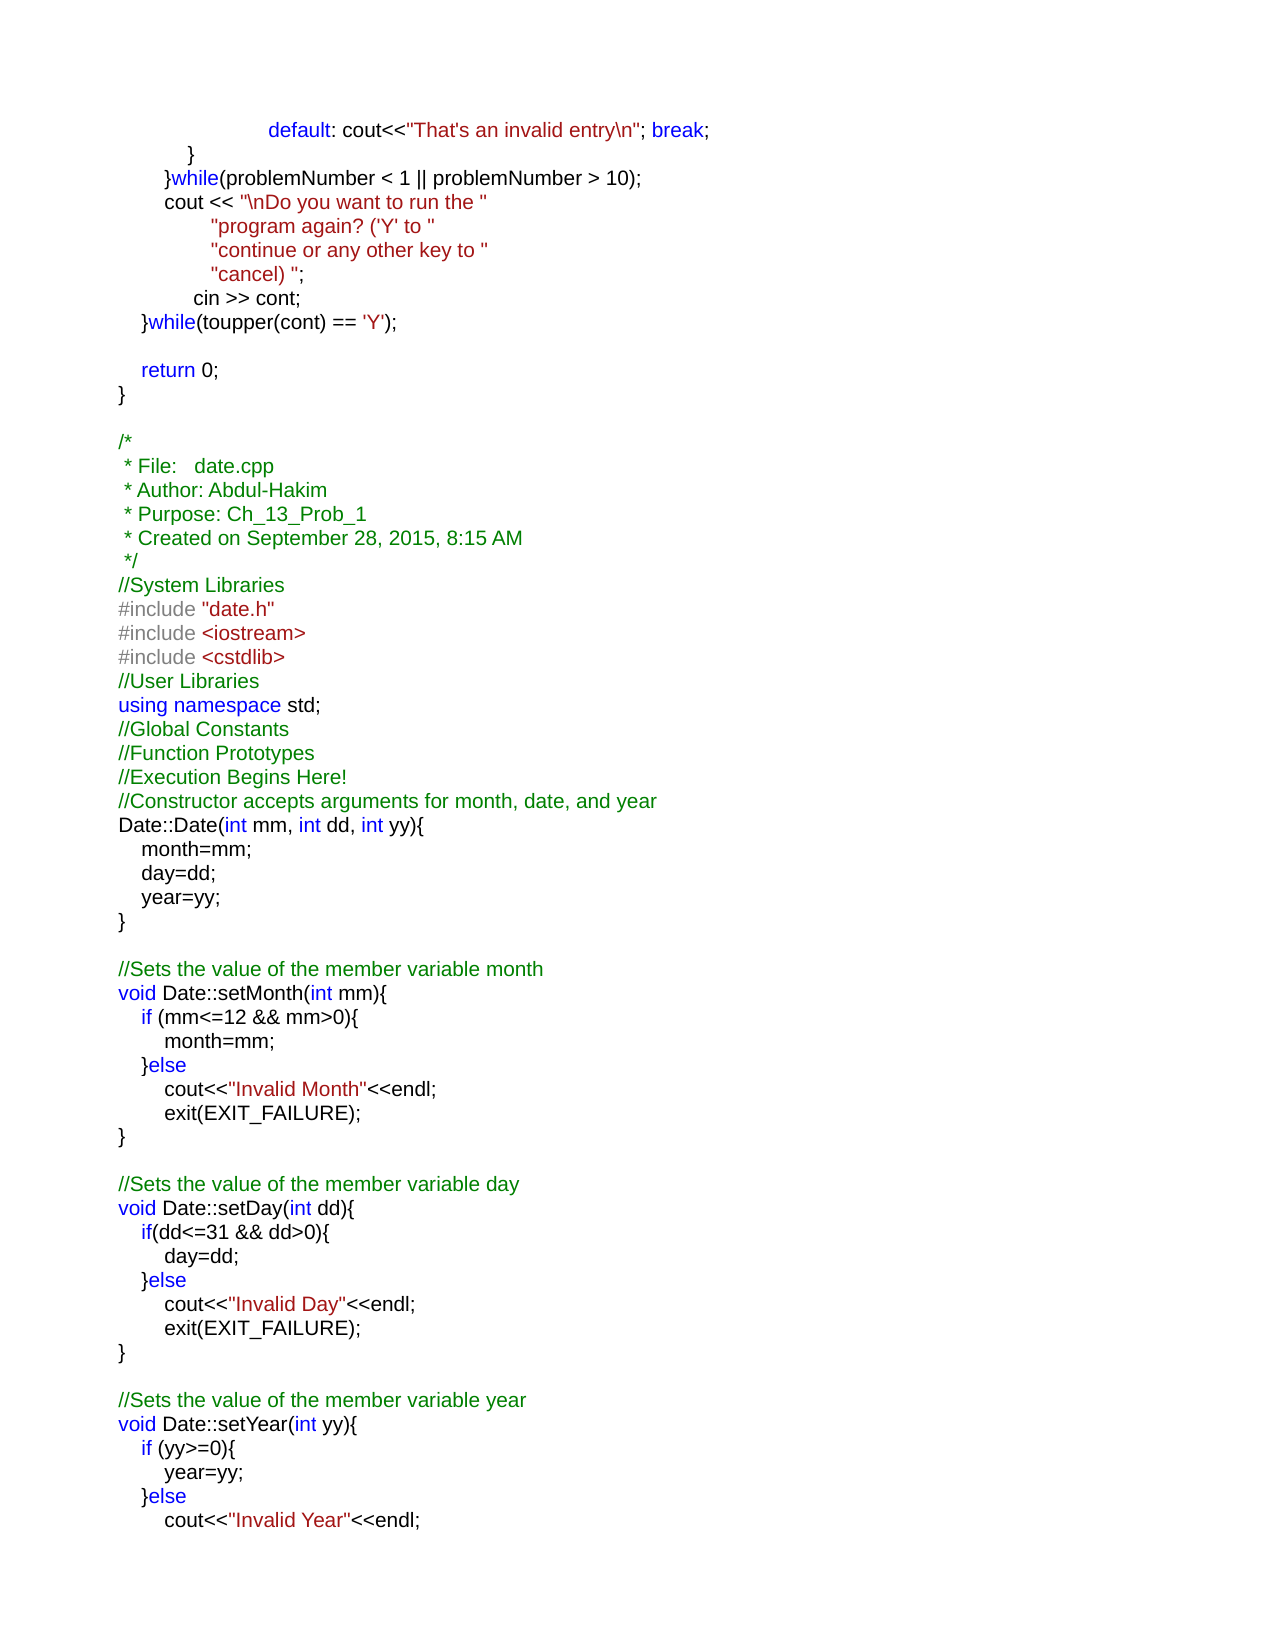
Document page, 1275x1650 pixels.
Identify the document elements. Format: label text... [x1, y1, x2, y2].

text if (yy>=0){ [118, 1436, 1157, 1460]
text #include <cstdlib> [118, 645, 1157, 669]
text }else [118, 1484, 1157, 1508]
text cout<<"Invalid Day"<<endl; [118, 1292, 1157, 1316]
text * Author: Abdul-Hakim [118, 477, 1157, 501]
text return 0; [118, 358, 1157, 382]
text }while(problemNumber < 1 || problemNumber > 10); [118, 166, 1157, 190]
text //Global Constants [118, 717, 1157, 741]
text if (mm<=12 && mm>0){ [118, 1004, 1157, 1028]
text "program again? ('Y' to " [118, 214, 1157, 238]
text */ [118, 549, 1157, 573]
text "cancel) "; [118, 262, 1157, 286]
text void Date::setYear(int yy){ [118, 1412, 1157, 1436]
text } [118, 909, 1157, 933]
text exit(EXIT_FAILURE); [118, 1100, 1157, 1124]
text using namespace std; [118, 693, 1157, 717]
text /* [118, 429, 1157, 453]
text cout<<"Invalid Month"<<endl; [118, 1076, 1157, 1100]
text "continue or any other key to " [118, 238, 1157, 262]
text #include "date.h" [118, 597, 1157, 621]
text default: cout<<"That's an invalid entry\n"; break; [118, 118, 1157, 142]
text //Function Prototypes [118, 741, 1157, 765]
text month=mm; [118, 1028, 1157, 1052]
text //Sets the value of the member variable month [118, 957, 1157, 981]
text if(dd<=31 && dd>0){ [118, 1220, 1157, 1244]
text }else [118, 1052, 1157, 1076]
text void Date::setMonth(int mm){ [118, 981, 1157, 1004]
text } [118, 382, 1157, 406]
text exit(EXIT_FAILURE); [118, 1316, 1157, 1340]
text * Created on September 28, 2015, 8:15 AM [118, 525, 1157, 549]
text month=mm; [118, 837, 1157, 861]
text }else [118, 1268, 1157, 1292]
text year=yy; [118, 885, 1157, 909]
text } [118, 1340, 1157, 1364]
text void Date::setDay(int dd){ [118, 1196, 1157, 1220]
text //Constructor accepts arguments for month, date, and year [118, 789, 1157, 813]
text //Sets the value of the member variable year [118, 1388, 1157, 1412]
text cin >> cont; [118, 286, 1157, 310]
text } [118, 142, 1157, 166]
text Date::Date(int mm, int dd, int yy){ [118, 813, 1157, 837]
text #include <iostream> [118, 621, 1157, 645]
text }while(toupper(cont) == 'Y'); [118, 310, 1157, 334]
text cout<<"Invalid Year"<<endl; [118, 1508, 1157, 1532]
text * File: date.cpp [118, 453, 1157, 477]
text year=yy; [118, 1460, 1157, 1484]
text cout << "\nDo you want to run the " [118, 190, 1157, 214]
text //Sets the value of the member variable day [118, 1172, 1157, 1196]
text //System Libraries [118, 573, 1157, 597]
text day=dd; [118, 1244, 1157, 1268]
text day=dd; [118, 861, 1157, 885]
text //Execution Begins Here! [118, 765, 1157, 789]
text * Purpose: Ch_13_Prob_1 [118, 501, 1157, 525]
text } [118, 1124, 1157, 1148]
text //User Libraries [118, 669, 1157, 693]
